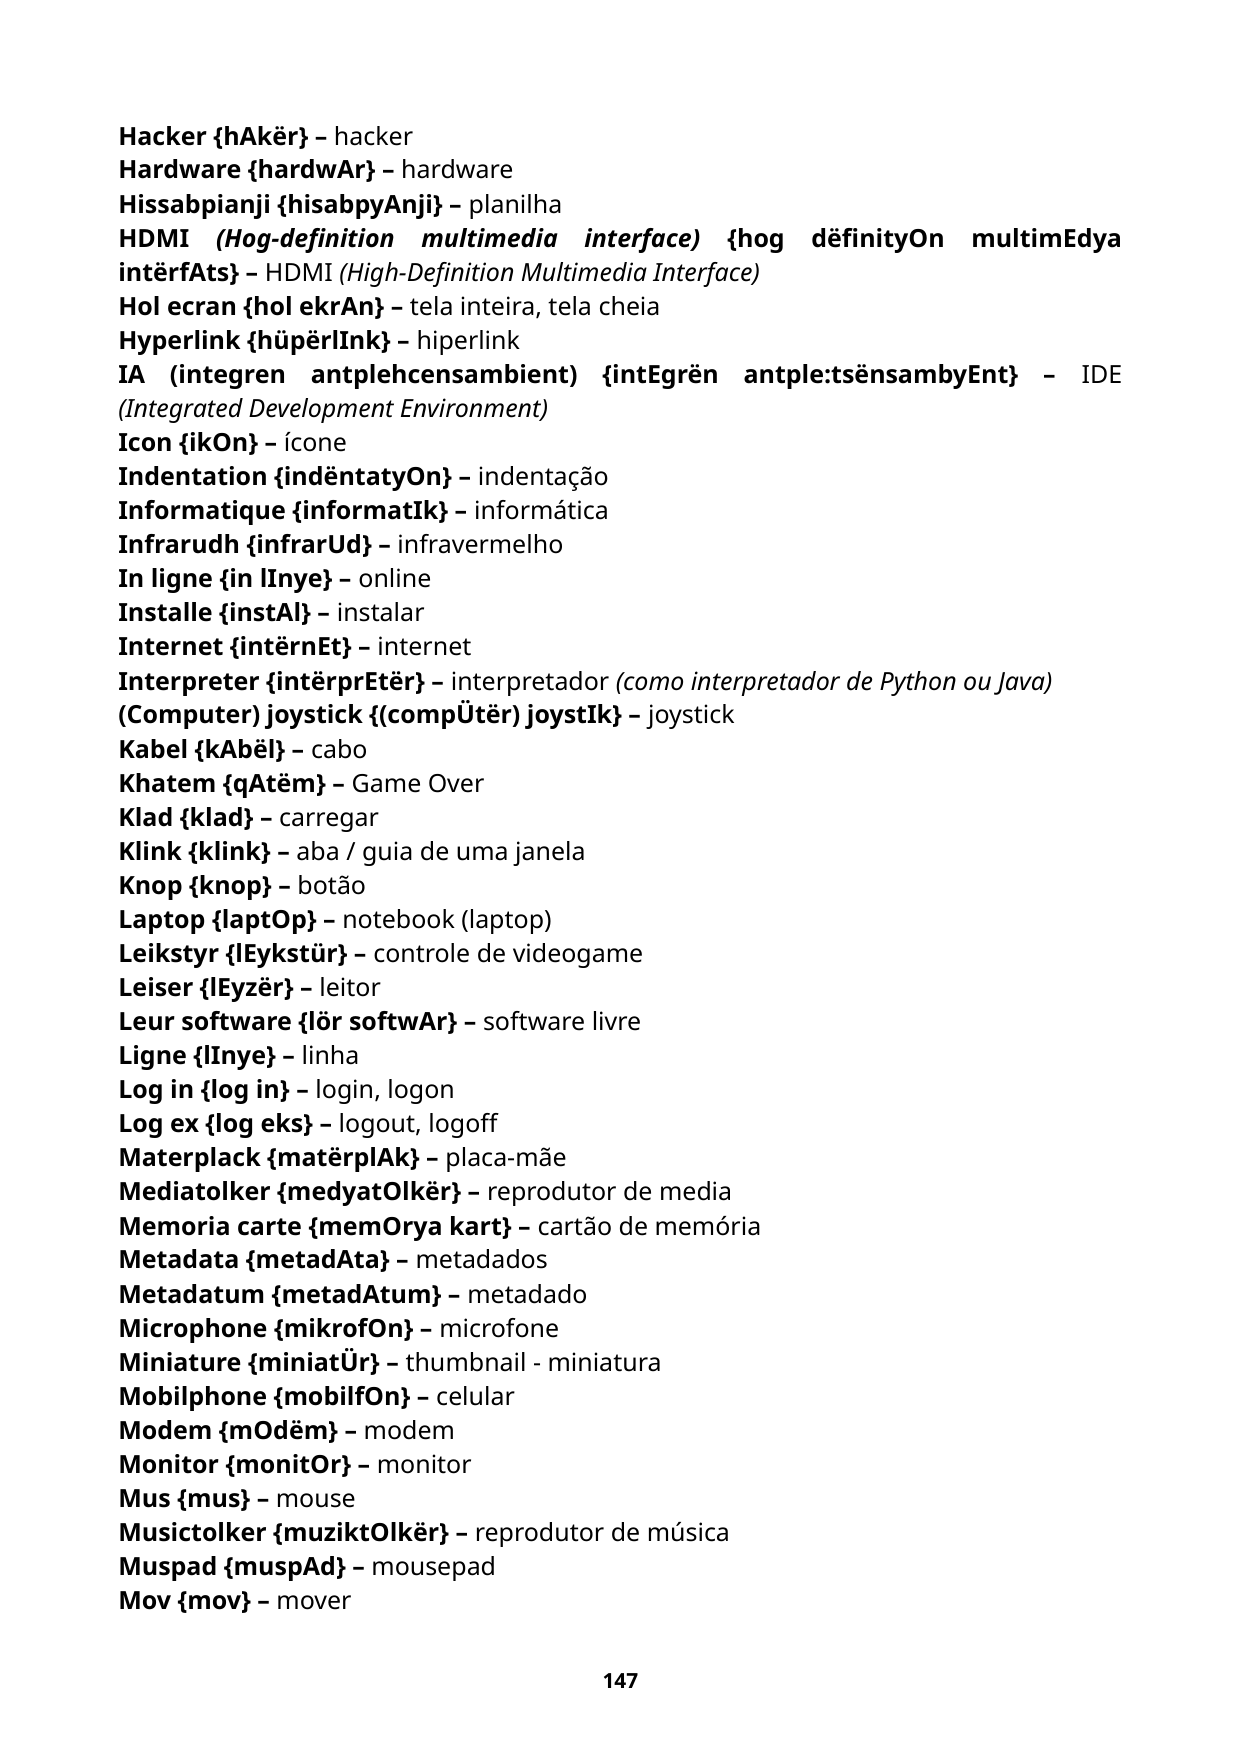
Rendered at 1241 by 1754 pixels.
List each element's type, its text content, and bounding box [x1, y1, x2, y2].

text Leur software {lör softwAr} – software livre [118, 1004, 1122, 1038]
text Materplack {matërplAk} – placa-mãe [118, 1140, 1122, 1174]
text Mobilphone {mobilfOn} – celular [118, 1378, 1122, 1412]
text IA (integren antplehcensambient) {intEgrën antple:tsënsambyEnt} – IDE (Integrated Development Environment) [118, 357, 1122, 425]
text Mus {mus} – mouse [118, 1481, 1122, 1515]
text Leikstyr {lEykstür} – controle de videogame [118, 936, 1122, 970]
text Icon {ikOn} – ícone [118, 425, 1122, 459]
text Hyperlink {hüpërlInk} – hiperlink [118, 322, 1122, 357]
text Mediatolker {medyatOlkër} – reprodutor de media [118, 1174, 1122, 1208]
text Hol ecran {hol ekrAn} – tela inteira, tela cheia [118, 288, 1122, 322]
text Knop {knop} – botão [118, 867, 1122, 902]
text Metadatum {metadAtum} – metadado [118, 1276, 1122, 1310]
text Musictolker {muziktOlkër} – reprodutor de música [118, 1515, 1122, 1549]
text Internet {intërnEt} – internet [118, 629, 1122, 663]
text Hacker {hAkër} – hacker [118, 118, 1122, 152]
text Installe {instAl} – instalar [118, 595, 1122, 629]
text HDMI (Hog-definition multimedia interface) {hog dëfinityOn multimEdya intërfAts} – HDMI (High-Definition Multimedia Interface) [118, 220, 1122, 288]
text Interpreter {intërprEtër} – interpretador (como interpretador de Python ou Java) [118, 663, 1122, 697]
text Kabel {kAbël} – cabo [118, 731, 1122, 765]
text Memoria carte {memOrya kart} – cartão de memória [118, 1208, 1122, 1242]
text Metadata {metadAta} – metadados [118, 1242, 1122, 1276]
text Klad {klad} – carregar [118, 799, 1122, 833]
text Muspad {muspAd} – mousepad [118, 1549, 1122, 1583]
text Indentation {indëntatyOn} – indentação [118, 459, 1122, 493]
text Informatique {informatIk} – informática [118, 493, 1122, 527]
text Ligne {lInye} – linha [118, 1038, 1122, 1072]
text Hardware {hardwAr} – hardware [118, 152, 1122, 186]
text Leiser {lEyzër} – leitor [118, 970, 1122, 1004]
text Log ex {log eks} – logout, logoff [118, 1106, 1122, 1140]
text Microphone {mikrofOn} – microfone [118, 1310, 1122, 1344]
text Miniature {miniatÜr} – thumbnail - miniatura [118, 1344, 1122, 1378]
text Mov {mov} – mover [118, 1583, 1122, 1617]
text Khatem {qAtëm} – Game Over [118, 765, 1122, 799]
text Klink {klink} – aba / guia de uma janela [118, 833, 1122, 867]
text In ligne {in lInye} – online [118, 561, 1122, 595]
text (Computer) joystick {(compÜtër) joystIk} – joystick [118, 697, 1122, 731]
text Monitor {monitOr} – monitor [118, 1447, 1122, 1481]
text Laptop {laptOp} – notebook (laptop) [118, 902, 1122, 936]
text Modem {mOdëm} – modem [118, 1412, 1122, 1447]
text Hissabpianji {hisabpyAnji} – planilha [118, 186, 1122, 220]
text Log in {log in} – login, logon [118, 1072, 1122, 1106]
text Infrarudh {infrarUd} – infravermelho [118, 527, 1122, 561]
